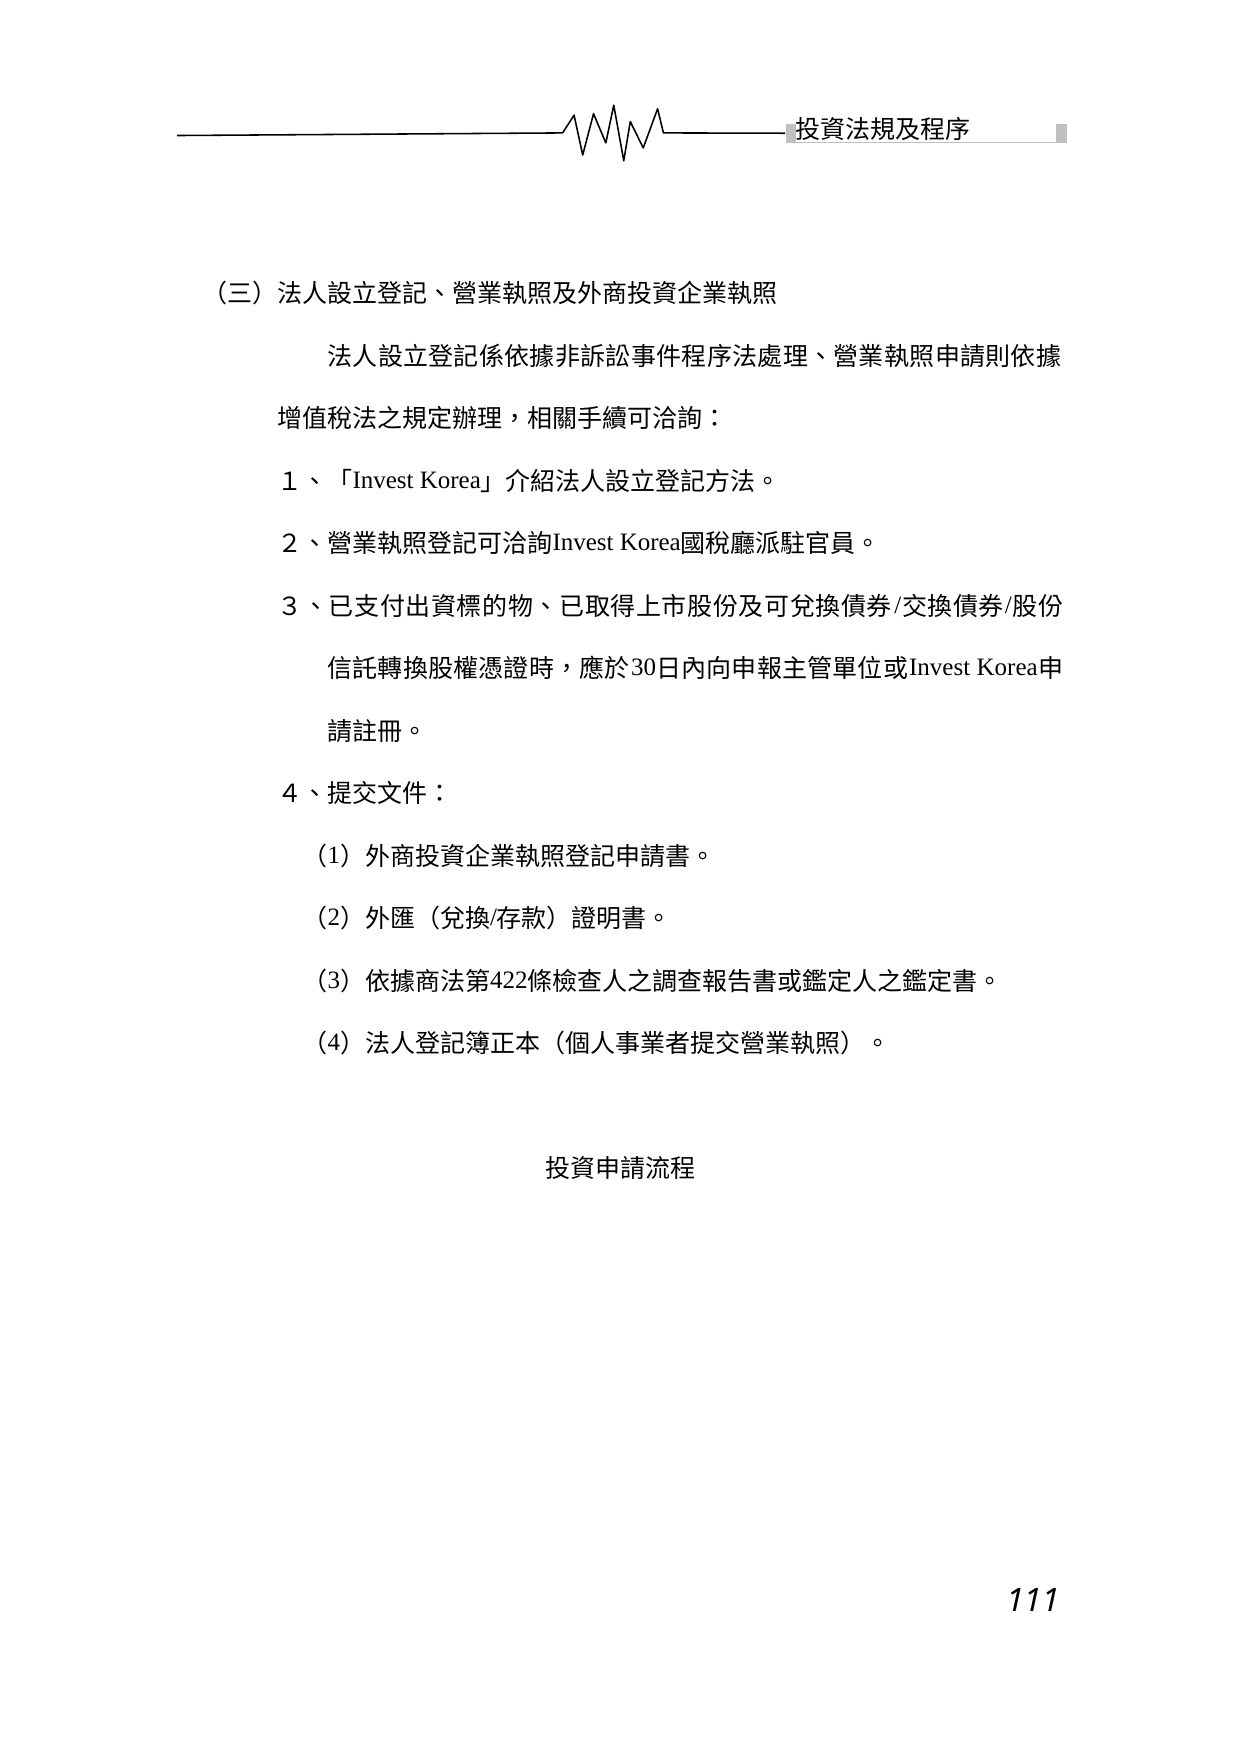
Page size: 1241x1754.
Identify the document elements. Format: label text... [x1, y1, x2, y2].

text 投資申請流程 [177, 1125, 1063, 1188]
text １、「Invest Korea」介紹法人設立登記方法。 [277, 438, 1063, 500]
text ２、營業執照登記可洽詢Invest Korea國稅廳派駐官員。 [277, 500, 1063, 563]
text （1）外商投資企業執照登記申請書。 [302, 813, 1063, 875]
text （三）法人設立登記、營業執照及外商投資企業執照 [202, 250, 1063, 313]
text 法人設立登記係依據非訴訟事件程序法處理、營業執照申請則依據增值稅法之規定辦理，相關手續可洽詢： [277, 313, 1063, 438]
text （4）法人登記簿正本（個人事業者提交營業執照）。 [302, 1000, 1063, 1063]
text ４、提交文件： [277, 750, 1063, 813]
text （2）外匯（兌換/存款）證明書。 [302, 875, 1063, 938]
text ３、已支付出資標的物、已取得上市股份及可兌換債券/交換債券/股份信託轉換股權憑證時，應於30日內向申報主管單位或Invest Korea申請註冊。 [277, 563, 1063, 750]
text （3）依據商法第422條檢查人之調查報告書或鑑定人之鑑定書。 [302, 938, 1063, 1000]
